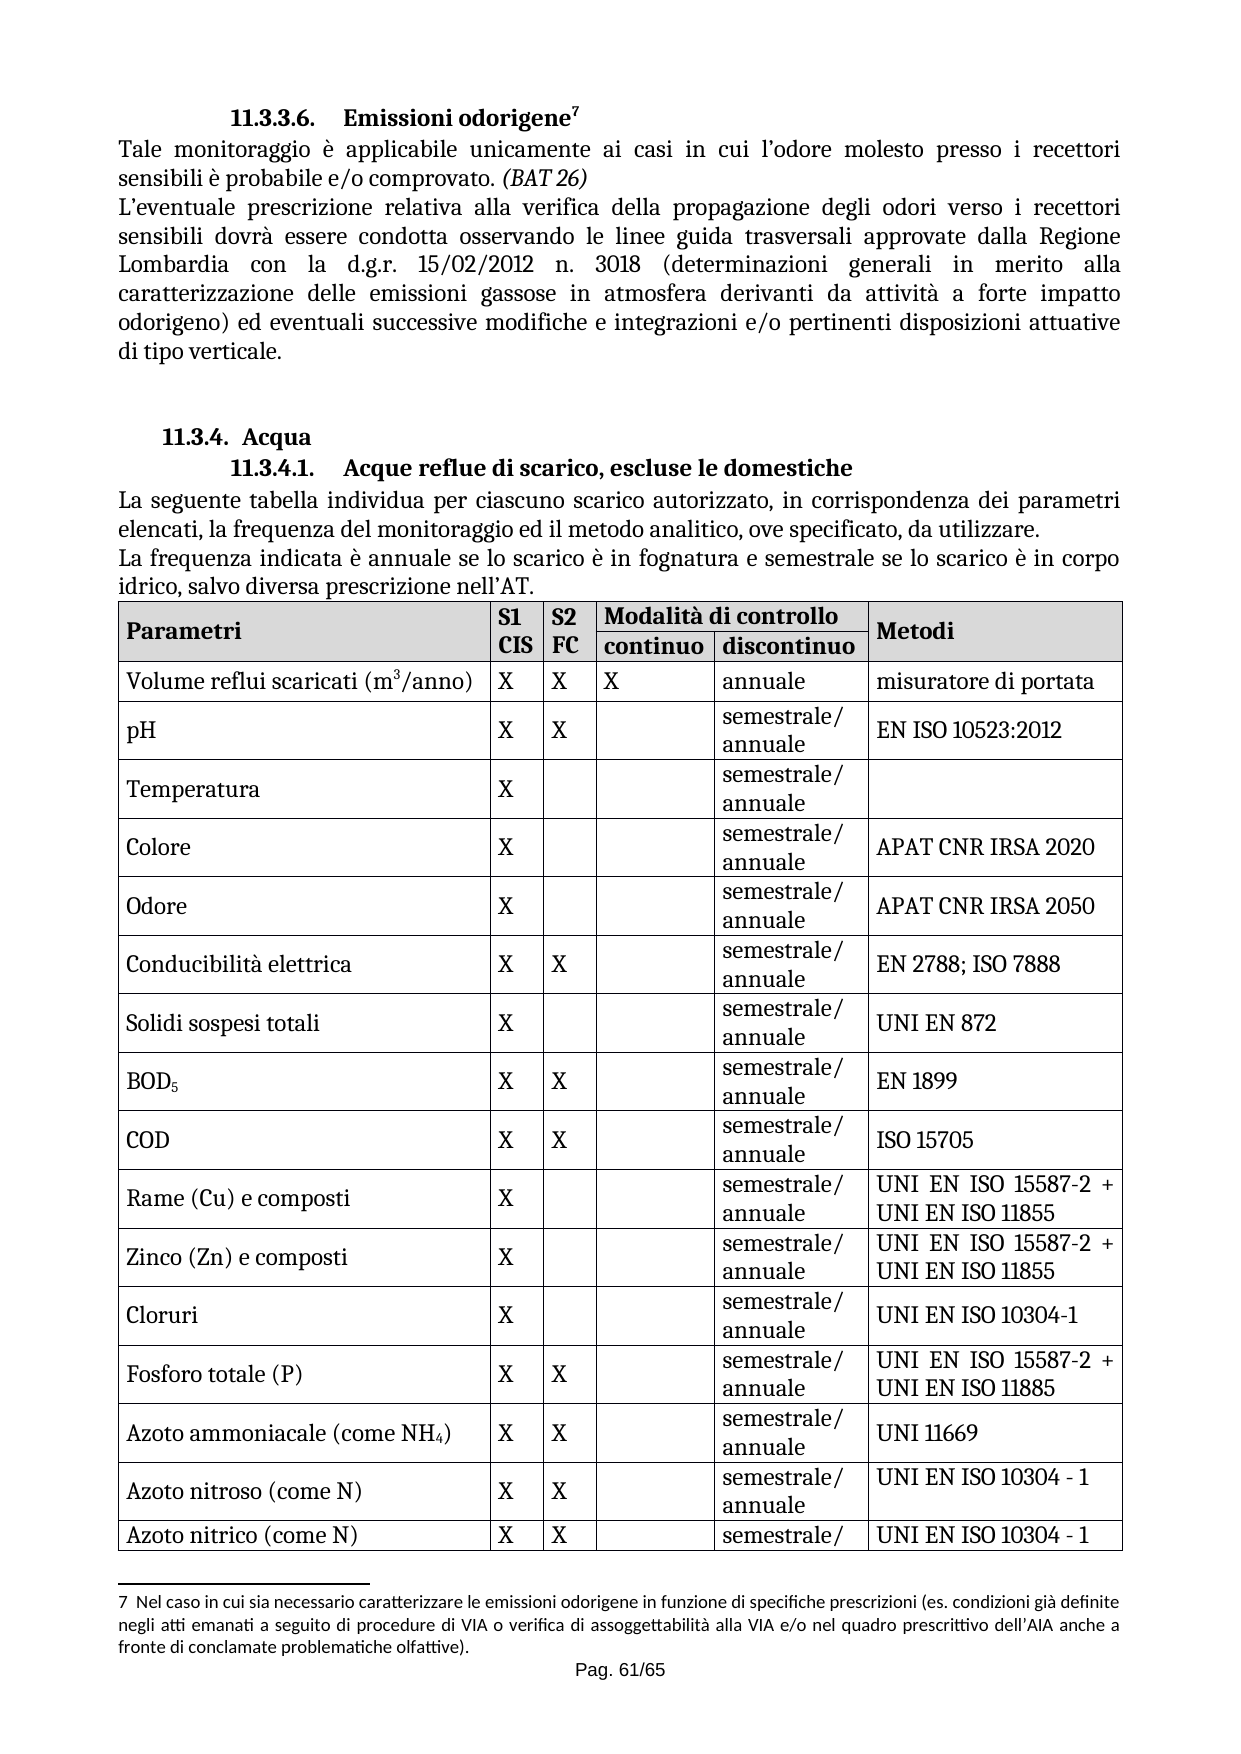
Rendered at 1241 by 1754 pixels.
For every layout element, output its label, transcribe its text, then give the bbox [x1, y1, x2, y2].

table_cell UNI EN 872 [869, 994, 1122, 1052]
table_cell semestrale/annuale [715, 702, 868, 759]
table_cell [544, 994, 596, 1052]
table_cell Odore [119, 877, 490, 935]
table_cell Volume reflui scaricati (m3/anno) [119, 662, 490, 701]
table_cell semestrale/annuale [715, 994, 868, 1052]
table_cell X [491, 1463, 543, 1520]
table_cell X [544, 936, 596, 993]
subtitle Acque reflue di scarico, escluse le domestiche [231, 454, 1122, 483]
table_cell X [491, 1170, 543, 1227]
table_cell semestrale/annuale [715, 877, 868, 935]
table_cell X [491, 1229, 543, 1286]
table_cell X [491, 877, 543, 935]
table_cell [544, 819, 596, 876]
table_cell UNI EN ISO 10304-1 [869, 1287, 1122, 1344]
table_cell ISO 15705 [869, 1111, 1122, 1169]
table_cell semestrale/annuale [715, 760, 868, 818]
table_cell [597, 1346, 714, 1403]
table_cell semestrale/annuale [715, 1463, 868, 1520]
table_cell Azoto ammoniacale (come NH4) [119, 1404, 490, 1462]
table_cell COD [119, 1111, 490, 1169]
table_header Metodi [869, 602, 1122, 661]
table_cell semestrale/annuale [715, 819, 868, 876]
table_cell Fosforo totale (P) [119, 1346, 490, 1403]
table_cell [597, 1170, 714, 1227]
table_cell semestrale/annuale [715, 1111, 868, 1169]
table_cell [597, 702, 714, 759]
table_cell X [544, 1346, 596, 1403]
table_cell X [491, 760, 543, 818]
table_cell X [544, 1053, 596, 1110]
table_cell Temperatura [119, 760, 490, 818]
table_cell UNI EN ISO 15587-2 + UNI EN ISO 11855 [869, 1229, 1122, 1286]
list Nel caso in cui sia necessario caratterizzare le emissioni odorigene in funzione di specifiche prescrizioni (es. condizioni già definite negli atti emanati a seguito di procedure di VIA o verifica di assoggettabilità alla VIA e/o nel quadro prescrittivo dell’AIA anche a fronte di conclamate problematiche olfattive). [118, 1590, 1122, 1658]
table_cell misuratore di portata [869, 662, 1122, 701]
subtitle Emissioni odorigene [231, 104, 1122, 132]
table_cell [597, 819, 714, 876]
table_cell [544, 760, 596, 818]
text La frequenza indicata è annuale se lo scarico è in fognatura e semestrale se lo scarico è in corpo idrico, salvo diversa prescrizione nell’AT. [118, 543, 1122, 601]
table_cell [544, 1287, 596, 1344]
table_cell EN 2788; ISO 7888 [869, 936, 1122, 993]
table_cell semestrale/annuale [715, 1404, 868, 1462]
table_cell [597, 1287, 714, 1344]
table_cell X [491, 994, 543, 1052]
table_cell EN ISO 10523:2012 [869, 702, 1122, 759]
table_cell X [544, 1111, 596, 1169]
table_cell [597, 1111, 714, 1169]
table_cell semestrale/annuale [715, 1053, 868, 1110]
table_cell [597, 1229, 714, 1286]
table_cell [597, 994, 714, 1052]
table_cell semestrale/annuale [715, 1170, 868, 1227]
table_cell UNI EN ISO 10304 - 1 [869, 1463, 1122, 1520]
table_cell X [491, 1404, 543, 1462]
table_cell semestrale/annuale [715, 1229, 868, 1286]
text La seguente tabella individua per ciascuno scarico autorizzato, in corrispondenza dei parametri elencati, la frequenza del monitoraggio ed il metodo analitico, ove specificato, da utilizzare. [118, 486, 1122, 543]
table_cell Solidi sospesi totali [119, 994, 490, 1052]
table_cell [869, 760, 1122, 818]
table_cell [597, 1404, 714, 1462]
text L’eventuale prescrizione relativa alla verifica della propagazione degli odori verso i recettori sensibili dovrà essere condotta osservando le linee guida trasversali approvate dalla Regione Lombardia con la d.g.r. 15/02/2012 n. 3018 (determinazioni generali in merito alla caratterizzazione delle emissioni gassose in atmosfera derivanti da attività a forte impatto odorigeno) ed eventuali successive modifiche e integrazioni e/o pertinenti disposizioni attuative di tipo verticale. [118, 193, 1122, 365]
table_cell Conducibilità elettrica [119, 936, 490, 993]
table_cell annuale [715, 662, 868, 701]
table_cell Colore [119, 819, 490, 876]
table_cell X [491, 662, 543, 701]
table_cell [597, 1053, 714, 1110]
table_cell X [491, 1521, 543, 1550]
table_cell APAT CNR IRSA 2020 [869, 819, 1122, 876]
table_cell UNI 11669 [869, 1404, 1122, 1462]
table_cell Cloruri [119, 1287, 490, 1344]
table_cell [597, 760, 714, 818]
table_cell APAT CNR IRSA 2050 [869, 877, 1122, 935]
text Tale monitoraggio è applicabile unicamente ai casi in cui l’odore molesto presso i recettori sensibili è probabile e/o comprovato. (BAT 26) [118, 135, 1122, 193]
table_cell semestrale/annuale [715, 1346, 868, 1403]
table_cell Azoto nitroso (come N) [119, 1463, 490, 1520]
table_cell Azoto nitrico (come N) [119, 1521, 490, 1550]
table_cell UNI EN ISO 15587-2 + UNI EN ISO 11885 [869, 1346, 1122, 1403]
table_cell X [544, 702, 596, 759]
table_cell X [544, 1404, 596, 1462]
table_cell X [491, 1346, 543, 1403]
subtitle Acqua [162, 423, 1122, 452]
table_cell X [544, 1521, 596, 1550]
table_cell EN 1899 [869, 1053, 1122, 1110]
table_cell semestrale/annuale [715, 936, 868, 993]
table_cell [544, 1229, 596, 1286]
table_cell semestrale/ [715, 1521, 868, 1550]
table_cell X [597, 662, 714, 701]
table_cell BOD5 [119, 1053, 490, 1110]
table_cell X [491, 1111, 543, 1169]
table_cell X [491, 1287, 543, 1344]
table_header S1 CIS [491, 602, 543, 661]
table_header Modalità di controllo [597, 602, 868, 631]
table_cell X [491, 936, 543, 993]
table_cell UNI EN ISO 10304 - 1 [869, 1521, 1122, 1550]
table_cell X [544, 1463, 596, 1520]
table_cell X [544, 662, 596, 701]
table_cell [544, 877, 596, 935]
table_cell X [491, 819, 543, 876]
table_header S2 FC [544, 602, 596, 661]
table_cell X [491, 702, 543, 759]
table_cell [597, 1521, 714, 1550]
table_cell [597, 877, 714, 935]
table_cell Rame (Cu) e composti [119, 1170, 490, 1227]
table_header Parametri [119, 602, 490, 661]
table_cell semestrale/annuale [715, 1287, 868, 1344]
table_cell X [491, 1053, 543, 1110]
table_cell UNI EN ISO 15587-2 + UNI EN ISO 11855 [869, 1170, 1122, 1227]
table_cell pH [119, 702, 490, 759]
table_cell [544, 1170, 596, 1227]
table_cell [597, 1463, 714, 1520]
table_cell Zinco (Zn) e composti [119, 1229, 490, 1286]
table_cell [597, 936, 714, 993]
table_cell discontinuo [715, 632, 868, 661]
table_cell continuo [597, 632, 714, 661]
